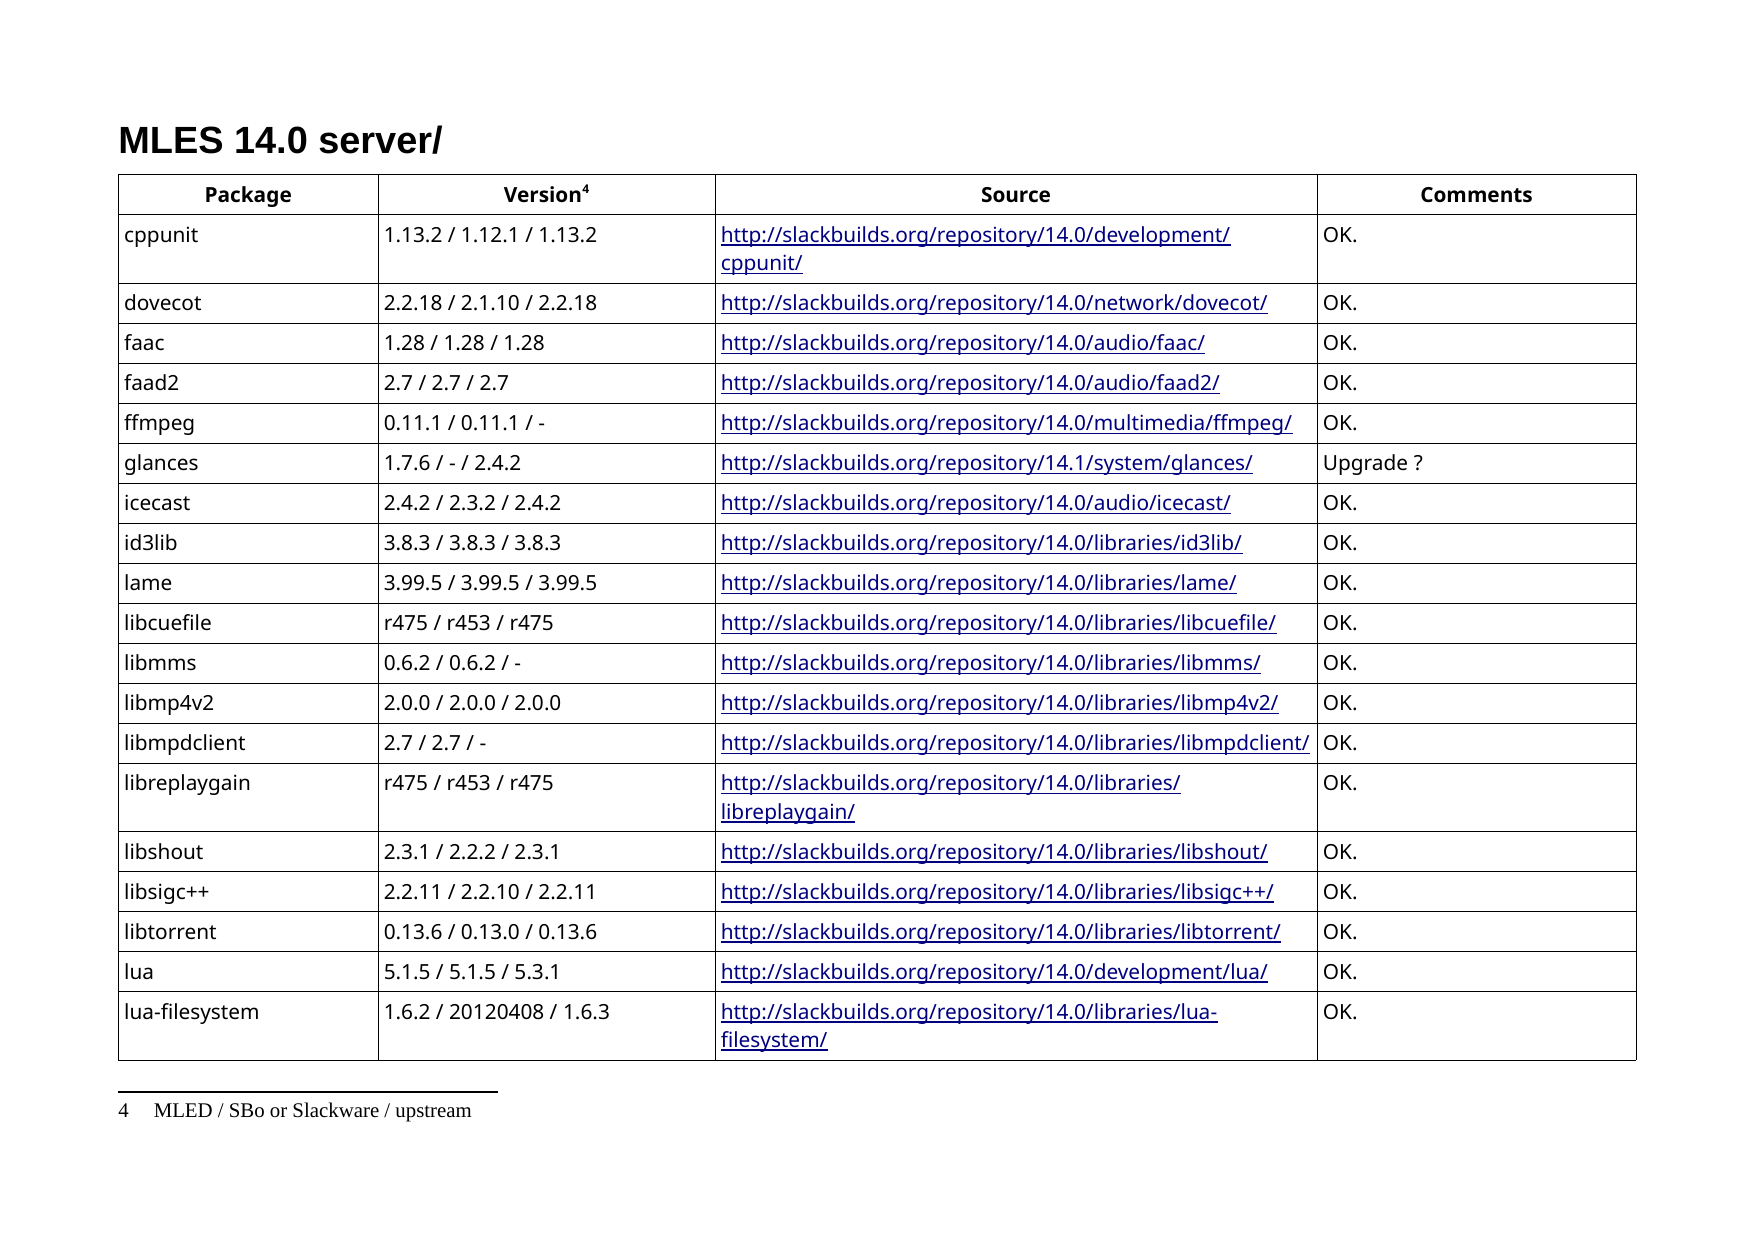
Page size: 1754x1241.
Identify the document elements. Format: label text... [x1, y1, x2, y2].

table_cell libsigc++ [119, 872, 378, 911]
table_cell http://slackbuilds.org/repository/14.0/libraries/libmp4v2/ [716, 684, 1317, 723]
table_cell OK. [1318, 992, 1636, 1059]
table_cell http://slackbuilds.org/repository/14.0/development/cppunit/ [716, 215, 1317, 283]
table_cell http://slackbuilds.org/repository/14.0/development/lua/ [716, 952, 1317, 991]
table_cell OK. [1318, 872, 1636, 911]
table_cell http://slackbuilds.org/repository/14.0/audio/faac/ [716, 324, 1317, 363]
table_cell 1.13.2 / 1.12.1 / 1.13.2 [379, 215, 715, 283]
table_header Comments [1318, 175, 1636, 214]
table_cell OK. [1318, 404, 1636, 443]
table_cell OK. [1318, 724, 1636, 763]
table_header Version [379, 175, 715, 214]
table_cell icecast [119, 484, 378, 523]
table_cell libmp4v2 [119, 684, 378, 723]
table_cell 3.8.3 / 3.8.3 / 3.8.3 [379, 524, 715, 563]
table_cell http://slackbuilds.org/repository/14.0/libraries/libmms/ [716, 644, 1317, 683]
table_cell OK. [1318, 524, 1636, 563]
table_cell libreplaygain [119, 764, 378, 831]
table_cell glances [119, 444, 378, 483]
table_cell http://slackbuilds.org/repository/14.0/libraries/libreplaygain/ [716, 764, 1317, 831]
table_cell OK. [1318, 215, 1636, 283]
table_cell libshout [119, 832, 378, 871]
table_cell lua-filesystem [119, 992, 378, 1059]
table_cell 2.4.2 / 2.3.2 / 2.4.2 [379, 484, 715, 523]
table_cell OK. [1318, 764, 1636, 831]
table_cell faad2 [119, 364, 378, 403]
table_cell OK. [1318, 832, 1636, 871]
subtitle MLES 14.0 server/ [118, 118, 1636, 162]
table_cell http://slackbuilds.org/repository/14.0/audio/faad2/ [716, 364, 1317, 403]
table_cell http://slackbuilds.org/repository/14.0/network/dovecot/ [716, 284, 1317, 323]
table_cell libmpdclient [119, 724, 378, 763]
table_cell libtorrent [119, 912, 378, 951]
table_cell id3lib [119, 524, 378, 563]
table_cell http://slackbuilds.org/repository/14.0/libraries/libshout/ [716, 832, 1317, 871]
table_cell faac [119, 324, 378, 363]
table_cell OK. [1318, 684, 1636, 723]
table_cell 2.3.1 / 2.2.2 / 2.3.1 [379, 832, 715, 871]
table_cell r475 / r453 / r475 [379, 764, 715, 831]
table_cell http://slackbuilds.org/repository/14.1/system/glances/ [716, 444, 1317, 483]
table_cell 2.7 / 2.7 / 2.7 [379, 364, 715, 403]
table_cell http://slackbuilds.org/repository/14.0/libraries/libcuefile/ [716, 604, 1317, 643]
table_cell OK. [1318, 484, 1636, 523]
table_cell OK. [1318, 324, 1636, 363]
table_cell OK. [1318, 564, 1636, 603]
table_cell libcuefile [119, 604, 378, 643]
table_cell 0.13.6 / 0.13.0 / 0.13.6 [379, 912, 715, 951]
table_cell 2.2.18 / 2.1.10 / 2.2.18 [379, 284, 715, 323]
table_cell 1.28 / 1.28 / 1.28 [379, 324, 715, 363]
table_cell http://slackbuilds.org/repository/14.0/libraries/libmpdclient/ [716, 724, 1317, 763]
table_cell libmms [119, 644, 378, 683]
table_cell OK. [1318, 284, 1636, 323]
table_cell cppunit [119, 215, 378, 283]
table_cell OK. [1318, 644, 1636, 683]
table_cell OK. [1318, 912, 1636, 951]
table_cell OK. [1318, 604, 1636, 643]
table_cell http://slackbuilds.org/repository/14.0/libraries/libtorrent/ [716, 912, 1317, 951]
table_cell lua [119, 952, 378, 991]
table_cell http://slackbuilds.org/repository/14.0/audio/icecast/ [716, 484, 1317, 523]
table_cell lame [119, 564, 378, 603]
table_cell 3.99.5 / 3.99.5 / 3.99.5 [379, 564, 715, 603]
table_cell http://slackbuilds.org/repository/14.0/multimedia/ffmpeg/ [716, 404, 1317, 443]
table_cell http://slackbuilds.org/repository/14.0/libraries/libsigc++/ [716, 872, 1317, 911]
table_header Package [119, 175, 378, 214]
table_cell Upgrade ? [1318, 444, 1636, 483]
table_cell 0.11.1 / 0.11.1 / - [379, 404, 715, 443]
table_cell 1.6.2 / 20120408 / 1.6.3 [379, 992, 715, 1059]
table_cell http://slackbuilds.org/repository/14.0/libraries/lua-filesystem/ [716, 992, 1317, 1059]
table_cell http://slackbuilds.org/repository/14.0/libraries/lame/ [716, 564, 1317, 603]
table_cell 1.7.6 / - / 2.4.2 [379, 444, 715, 483]
table_header Source [716, 175, 1317, 214]
table_cell r475 / r453 / r475 [379, 604, 715, 643]
table_cell OK. [1318, 364, 1636, 403]
table_cell 2.2.11 / 2.2.10 / 2.2.11 [379, 872, 715, 911]
table_cell 2.7 / 2.7 / - [379, 724, 715, 763]
table_cell ffmpeg [119, 404, 378, 443]
table_cell dovecot [119, 284, 378, 323]
table_cell OK. [1318, 952, 1636, 991]
table_cell 2.0.0 / 2.0.0 / 2.0.0 [379, 684, 715, 723]
table_cell 0.6.2 / 0.6.2 / - [379, 644, 715, 683]
table_cell http://slackbuilds.org/repository/14.0/libraries/id3lib/ [716, 524, 1317, 563]
table_cell 5.1.5 / 5.1.5 / 5.3.1 [379, 952, 715, 991]
